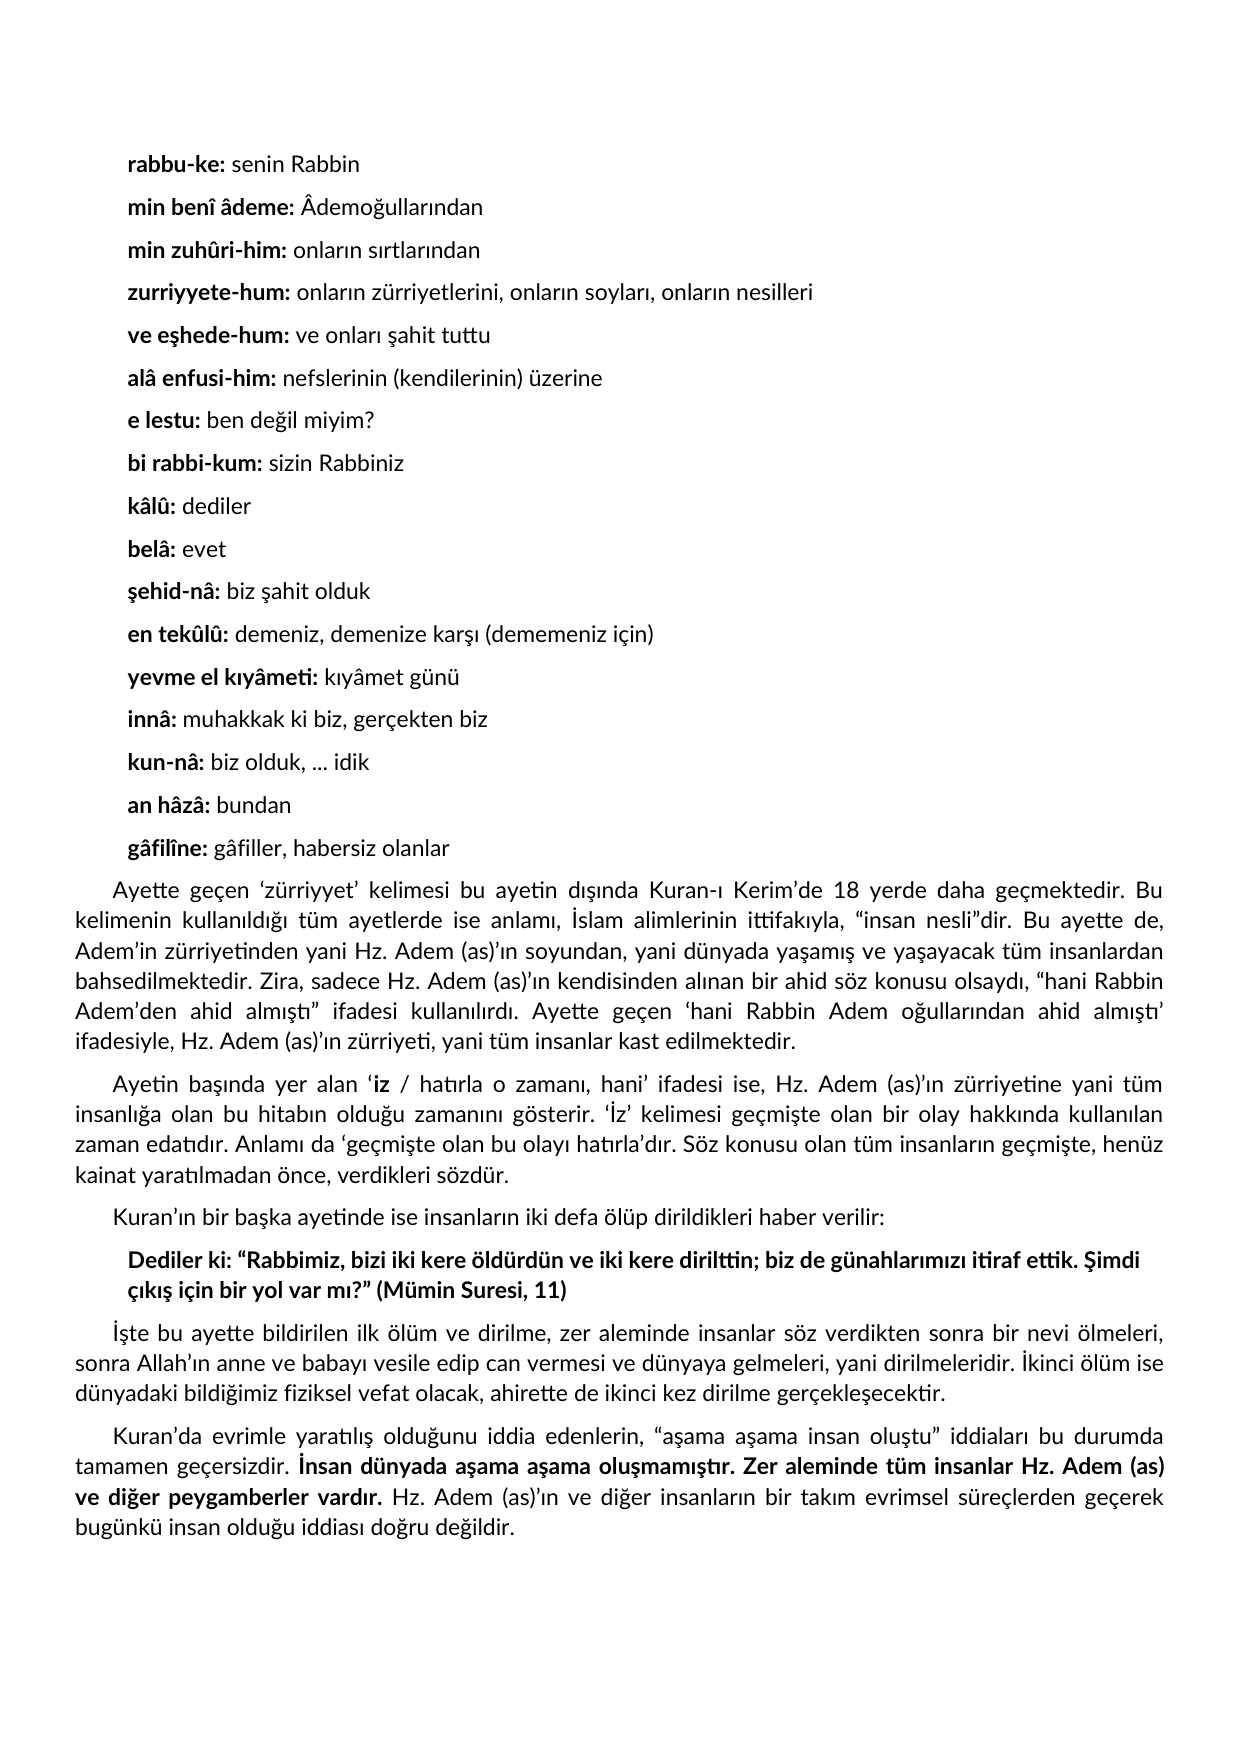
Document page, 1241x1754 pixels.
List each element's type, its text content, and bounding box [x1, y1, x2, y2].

text şehid-nâ: biz şahit olduk [127, 577, 1143, 604]
text en tekûlû: demeniz, demenize karşı (dememeniz için) [127, 620, 1143, 647]
text e lestu: ben değil miyim? [127, 406, 1143, 434]
text Ayette geçen ‘zürriyyet’ kelimesi bu ayetin dışında Kuran-ı Kerim’de 18 yerde daha geçmektedir. Bu kelimenin kullanıldığı tüm ayetlerde ise anlamı, İslam alimlerinin ittifakıyla, “insan nesli”dir. Bu ayette de, Adem’in zürriyetinden yani Hz. Adem (as)’ın soyundan, yani dünyada yaşamış ve yaşayacak tüm insanlardan bahsedilmektedir. Zira, sadece Hz. Adem (as)’ın kendisinden alınan bir ahid söz konusu olsaydı, “hani Rabbin Adem’den ahid almıştı” ifadesi kullanılırdı. Ayette geçen ‘hani Rabbin Adem oğullarından ahid almıştı’ ifadesiyle, Hz. Adem (as)’ın zürriyeti, yani tüm insanlar kast edilmektedir. [75, 876, 1165, 1054]
text min zuhûri-him: onların sırtlarından [127, 235, 1143, 263]
text kâlû: dediler [127, 492, 1143, 519]
text bi rabbi-kum: sizin Rabbiniz [127, 449, 1143, 476]
text belâ: evet [127, 534, 1143, 562]
text an hâzâ: bundan [127, 791, 1143, 818]
text rabbu-ke: senin Rabbin [127, 150, 1143, 177]
text Kuran’da evrimle yaratılış olduğunu iddia edenlerin, “aşama aşama insan oluştu” iddiaları bu durumda tamamen geçersizdir. İnsan dünyada aşama aşama oluşmamıştır. Zer aleminde tüm insanlar Hz. Adem (as) ve diğer peygamberler vardır. Hz. Adem (as)’ın ve diğer insanların bir takım evrimsel süreçlerden geçerek bugünkü insan olduğu iddiası doğru değildir. [75, 1422, 1165, 1540]
text Ayetin başında yer alan ‘iz / hatırla o zamanı, hani’ ifadesi ise, Hz. Adem (as)’ın zürriyetine yani tüm insanlığa olan bu hitabın olduğu zamanını gösterir. ‘İz’ kelimesi geçmişte olan bir olay hakkında kullanılan zaman edatıdır. Anlamı da ‘geçmişte olan bu olayı hatırla’dır. Söz konusu olan tüm insanların geçmişte, henüz kainat yaratılmadan önce, verdikleri sözdür. [75, 1070, 1165, 1188]
text Dediler ki: “Rabbimiz, bizi iki kere öldürdün ve iki kere dirilttin; biz de günahlarımızı itiraf ettik. Şimdi çıkış için bir yol var mı?” (Mümin Suresi, 11) [127, 1246, 1143, 1303]
text İşte bu ayette bildirilen ilk ölüm ve dirilme, zer aleminde insanlar söz verdikten sonra bir nevi ölmeleri, sonra Allah’ın anne ve babayı vesile edip can vermesi ve dünyaya gelmeleri, yani dirilmeleridir. İkinci ölüm ise dünyadaki bildiğimiz fiziksel vefat olacak, ahirette de ikinci kez dirilme gerçekleşecektir. [75, 1319, 1165, 1407]
text yevme el kıyâmeti: kıyâmet günü [127, 662, 1143, 690]
text innâ: muhakkak ki biz, gerçekten biz [127, 705, 1143, 733]
text kun-nâ: biz olduk, ... idik [127, 748, 1143, 775]
text min benî âdeme: Âdemoğullarından [127, 193, 1143, 220]
text Kuran’ın bir başka ayetinde ise insanların iki defa ölüp dirildikleri haber verilir: [75, 1203, 1165, 1231]
text zurriyyete-hum: onların zürriyetlerini, onların soyları, onların nesilleri [127, 278, 1143, 306]
text alâ enfusi-him: nefslerinin (kendilerinin) üzerine [127, 363, 1143, 391]
text gâfilîne: gâfiller, habersiz olanlar [127, 833, 1143, 861]
text ve eşhede-hum: ve onları şahit tuttu [127, 321, 1143, 348]
